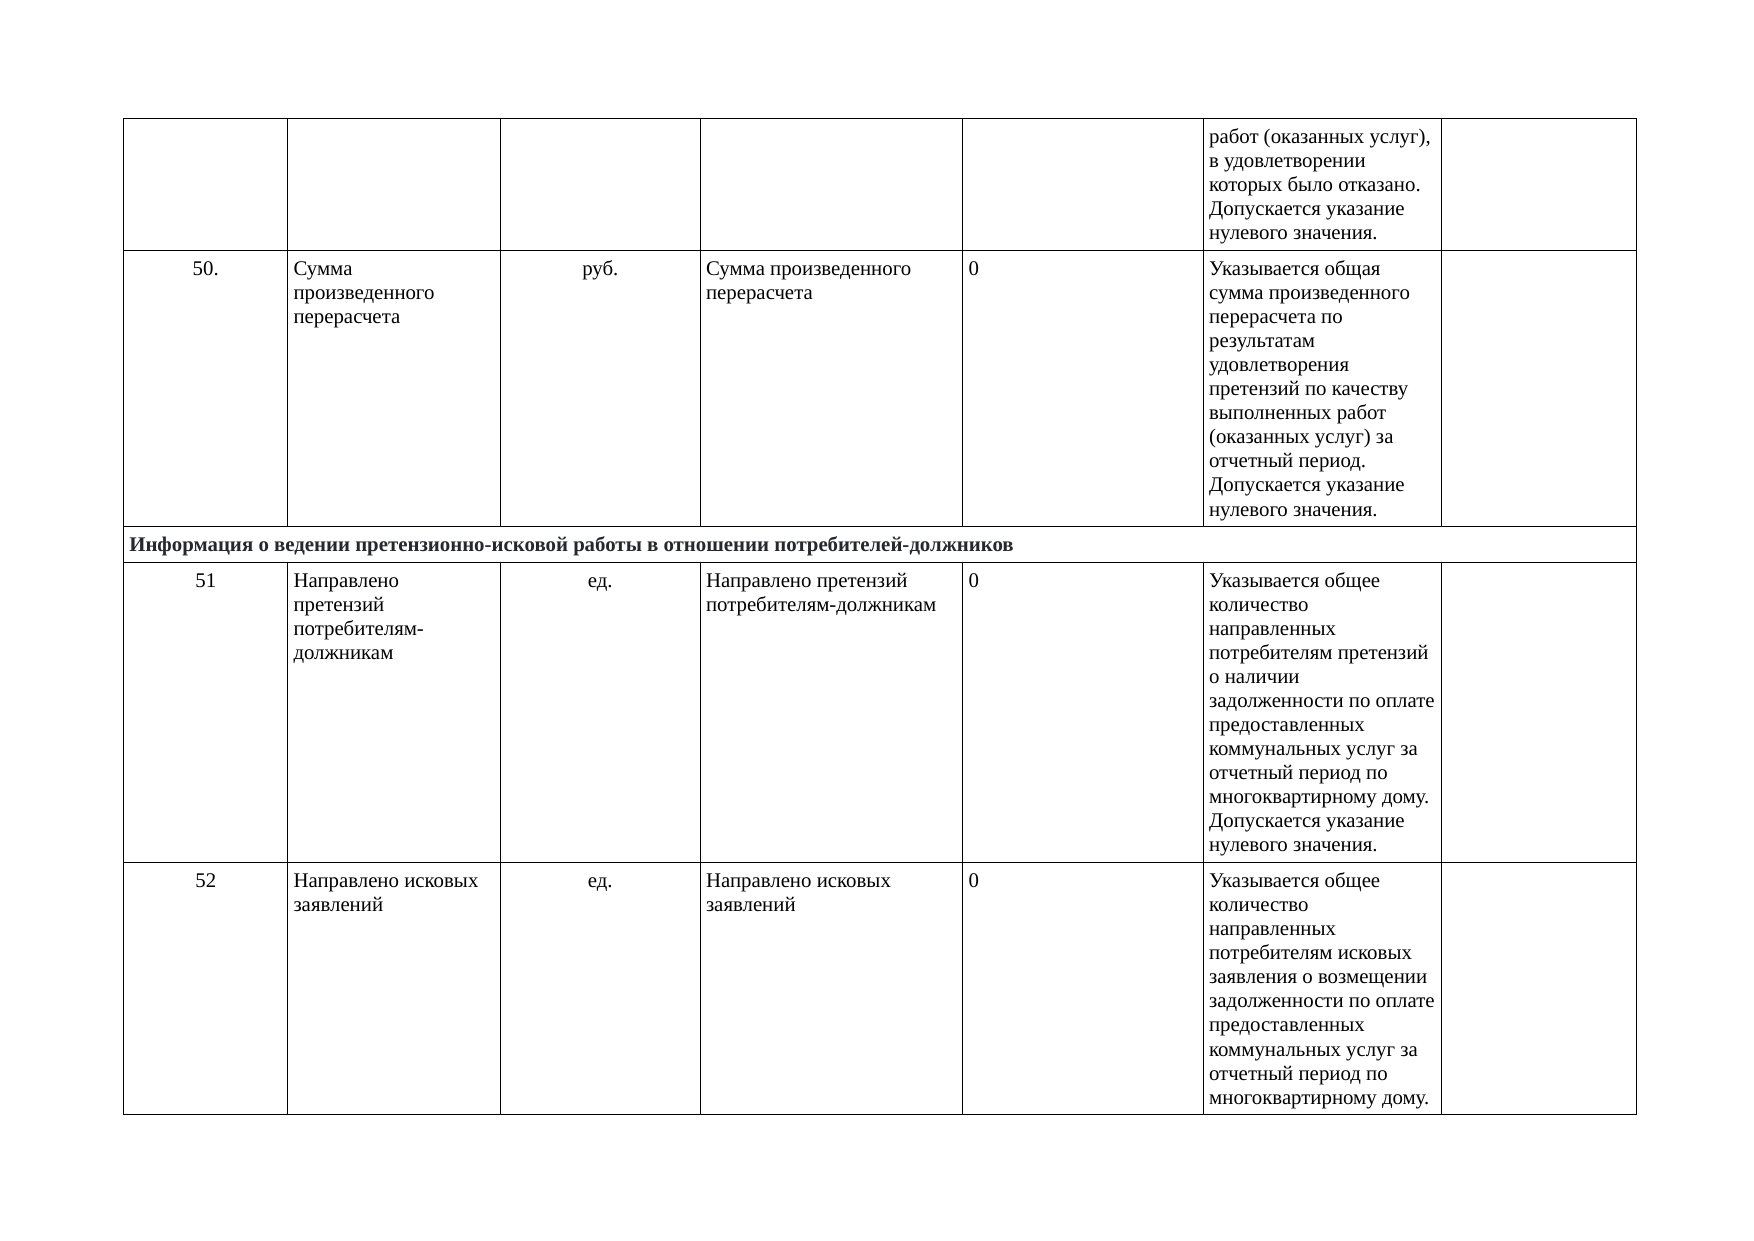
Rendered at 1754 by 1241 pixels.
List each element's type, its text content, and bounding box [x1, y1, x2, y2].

table_cell руб. [501, 251, 700, 526]
table_cell работ (оказанных услуг), в удовлетворении которых было отказано. Допускается указание нулевого значения. [1204, 119, 1441, 250]
table_cell 0 [963, 251, 1203, 526]
table_cell [1442, 563, 1636, 862]
table_cell ед. [501, 863, 700, 1114]
table_cell [288, 119, 500, 250]
table_cell Сумма произведенного перерасчета [288, 251, 500, 526]
table_cell Сумма произведенного перерасчета [701, 251, 962, 526]
table_cell [1442, 251, 1636, 526]
table_cell [1442, 119, 1636, 250]
table_cell [963, 119, 1203, 250]
table_cell Направлено исковых заявлений [701, 863, 962, 1114]
table_cell [701, 119, 962, 250]
table_cell Указывается общее количество направленных потребителям претензий о наличии задолженности по оплате предоставленных коммунальных услуг за отчетный период по многоквартирному дому. Допускается указание нулевого значения. [1204, 563, 1441, 862]
table_cell Информация о ведении претензионно-исковой работы в отношении потребителей-должников [124, 527, 1636, 562]
table_cell Указывается общая сумма произведенного перерасчета по результатам удовлетворения претензий по качеству выполненных работ (оказанных услуг) за отчетный период. Допускается указание нулевого значения. [1204, 251, 1441, 526]
table_cell 52 [124, 863, 287, 1114]
table_cell 50. [124, 251, 287, 526]
table_cell 51 [124, 563, 287, 862]
table_cell 0 [963, 563, 1203, 862]
table_cell [501, 119, 700, 250]
table_cell [1442, 863, 1636, 1114]
table_cell 0 [963, 863, 1203, 1114]
table_cell Направлено претензий потребителям-должникам [288, 563, 500, 862]
table_cell Направлено исковых заявлений [288, 863, 500, 1114]
table_cell Направлено претензий потребителям-должникам [701, 563, 962, 862]
table_cell Указывается общее количество направленных потребителям исковых заявления о возмещении задолженности по оплате предоставленных коммунальных услуг за отчетный период по многоквартирному дому. [1204, 863, 1441, 1114]
table_cell [124, 119, 287, 250]
table_cell ед. [501, 563, 700, 862]
